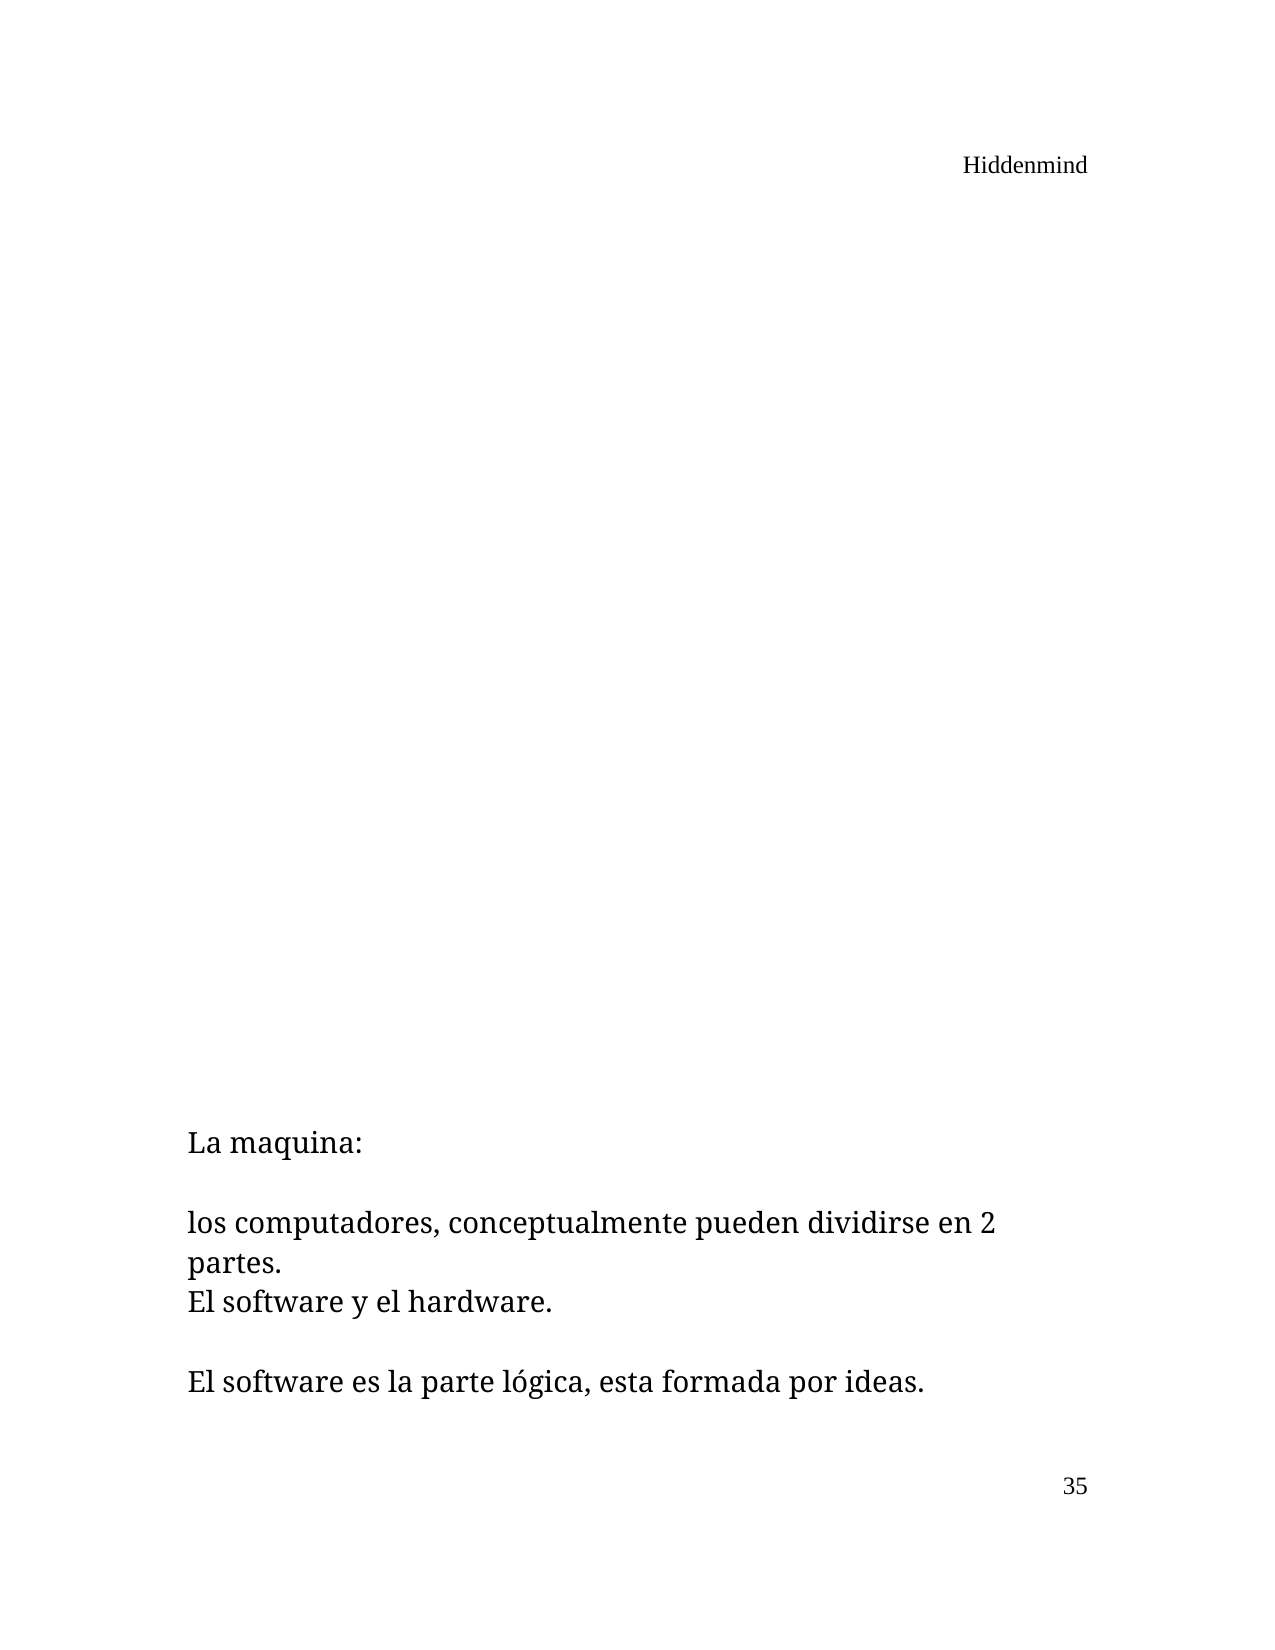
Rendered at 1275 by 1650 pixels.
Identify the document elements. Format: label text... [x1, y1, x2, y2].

text los computadores, conceptualmente pueden dividirse en 2 partes. [187, 1202, 1087, 1282]
text La maquina: [187, 1123, 1087, 1162]
text El software es la parte lógica, esta formada por ideas. [187, 1361, 1087, 1401]
text El software y el hardware. [187, 1282, 1087, 1321]
